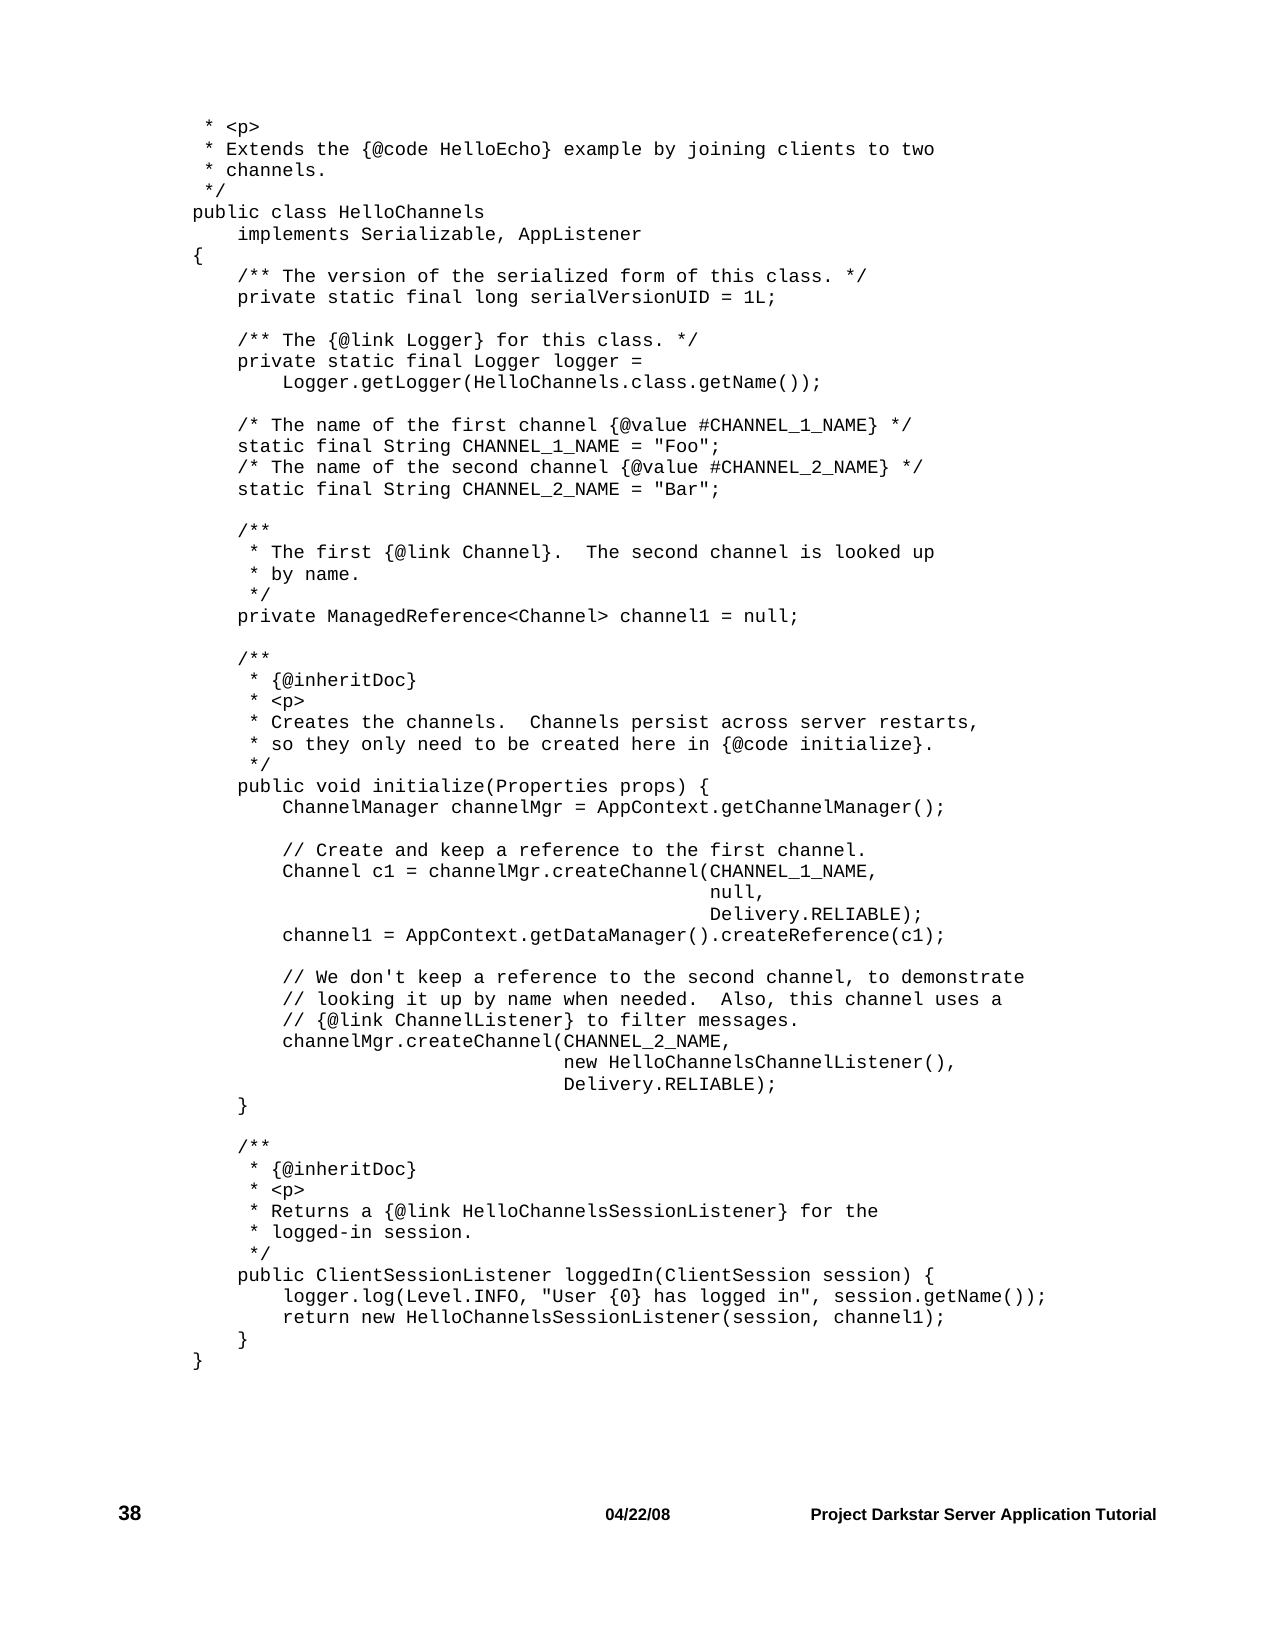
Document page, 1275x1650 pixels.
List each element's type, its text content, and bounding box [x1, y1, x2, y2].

text Delivery.RELIABLE); [192, 1074, 1098, 1096]
text /* The name of the first channel {@value #CHANNEL_1_NAME} */ [192, 416, 1098, 437]
text return new HelloChannelsSessionListener(session, channel1); [192, 1308, 1098, 1329]
text * by name. [192, 564, 1098, 586]
text * {@inheritDoc} [192, 671, 1098, 692]
text { [192, 246, 1098, 267]
text /** [192, 522, 1098, 543]
text * <p> [192, 1181, 1098, 1202]
text * <p> [192, 118, 1098, 139]
text * <p> [192, 692, 1098, 713]
text private ManagedReference<Channel> channel1 = null; [192, 607, 1098, 628]
text * Returns a {@link HelloChannelsSessionListener} for the [192, 1202, 1098, 1223]
text public void initialize(Properties props) { [192, 777, 1098, 798]
text * channels. [192, 161, 1098, 182]
text * Creates the channels. Channels persist across server restarts, [192, 713, 1098, 734]
text new HelloChannelsChannelListener(), [192, 1053, 1098, 1074]
text Logger.getLogger(HelloChannels.class.getName()); [192, 373, 1098, 394]
text null, [192, 883, 1098, 904]
text /** [192, 1138, 1098, 1159]
text public class HelloChannels [192, 203, 1098, 224]
text private static final long serialVersionUID = 1L; [192, 288, 1098, 309]
text } [192, 1351, 1098, 1393]
text // Create and keep a reference to the first channel. [192, 841, 1098, 862]
text * logged-in session. [192, 1223, 1098, 1244]
text * {@inheritDoc} [192, 1159, 1098, 1181]
text * The first {@link Channel}. The second channel is looked up [192, 543, 1098, 564]
text } [192, 1329, 1098, 1351]
text static final String CHANNEL_1_NAME = "Foo"; [192, 437, 1098, 458]
text Delivery.RELIABLE); [192, 904, 1098, 926]
text // {@link ChannelListener} to filter messages. [192, 1011, 1098, 1032]
text // looking it up by name when needed. Also, this channel uses a [192, 989, 1098, 1011]
text implements Serializable, AppListener [192, 224, 1098, 246]
text * Extends the {@code HelloEcho} example by joining clients to two [192, 139, 1098, 161]
text * so they only need to be created here in {@code initialize}. [192, 734, 1098, 756]
text */ [192, 586, 1098, 607]
text public ClientSessionListener loggedIn(ClientSession session) { [192, 1266, 1098, 1287]
text */ [192, 182, 1098, 203]
text /** The {@link Logger} for this class. */ [192, 331, 1098, 352]
text } [192, 1096, 1098, 1117]
text private static final Logger logger = [192, 352, 1098, 373]
text /* The name of the second channel {@value #CHANNEL_2_NAME} */ [192, 458, 1098, 479]
text logger.log(Level.INFO, "User {0} has logged in", session.getName()); [192, 1287, 1098, 1308]
text channelMgr.createChannel(CHANNEL_2_NAME, [192, 1032, 1098, 1053]
text Channel c1 = channelMgr.createChannel(CHANNEL_1_NAME, [192, 862, 1098, 883]
text */ [192, 1244, 1098, 1266]
text static final String CHANNEL_2_NAME = "Bar"; [192, 479, 1098, 501]
text */ [192, 756, 1098, 777]
text ChannelManager channelMgr = AppContext.getChannelManager(); [192, 798, 1098, 819]
text /** The version of the serialized form of this class. */ [192, 267, 1098, 288]
text /** [192, 649, 1098, 671]
text channel1 = AppContext.getDataManager().createReference(c1); [192, 926, 1098, 947]
text // We don't keep a reference to the second channel, to demonstrate [192, 968, 1098, 989]
